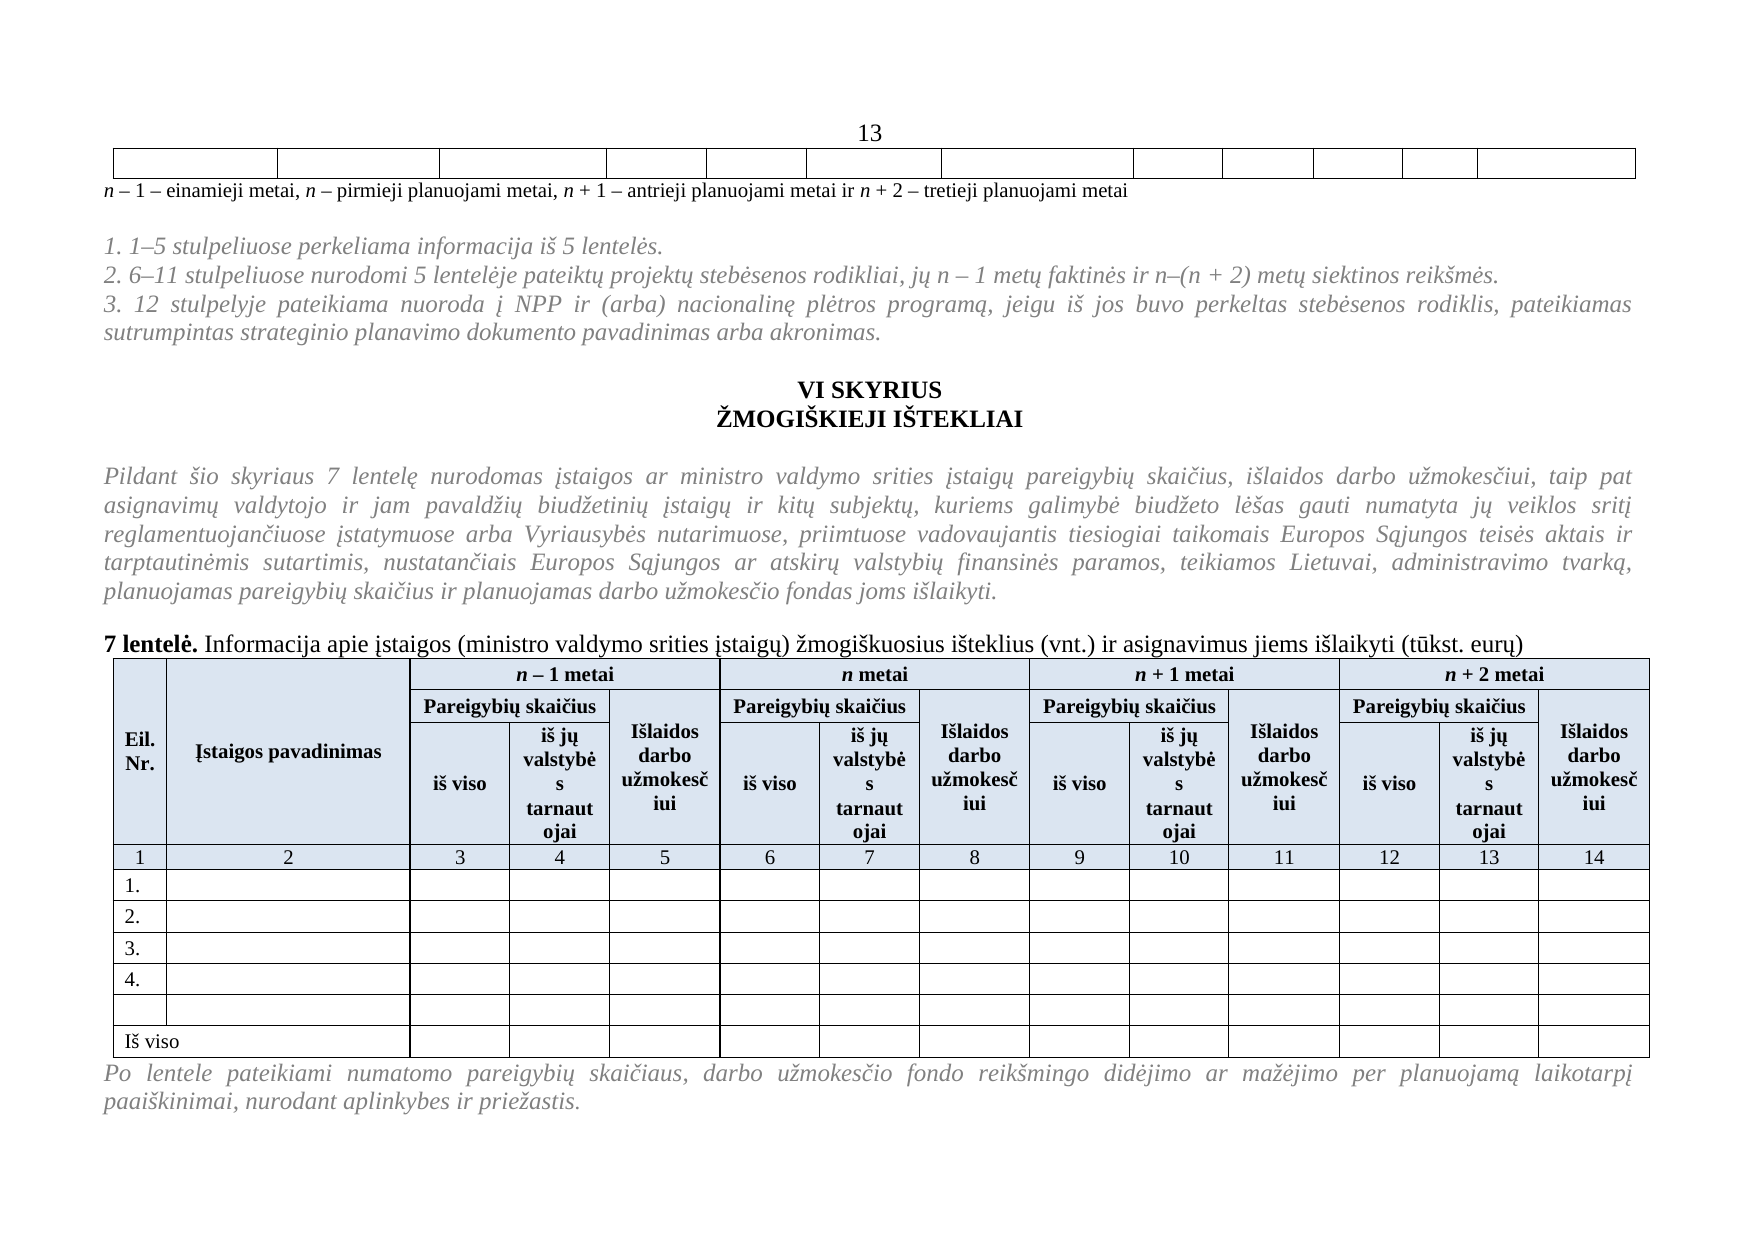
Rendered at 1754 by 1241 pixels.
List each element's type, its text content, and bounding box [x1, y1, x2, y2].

table_cell Išlaidos darbo užmokesčiui [1539, 690, 1649, 844]
table_cell [167, 870, 409, 900]
table_cell [114, 149, 277, 177]
table_cell [721, 870, 819, 900]
table_cell [411, 1026, 509, 1057]
table_cell iš jų valstybės tarnautojai [1130, 723, 1228, 844]
table_cell [114, 995, 166, 1025]
table_cell [920, 964, 1029, 994]
table_cell 3 [411, 845, 509, 869]
table_cell 1 [114, 845, 166, 869]
table_cell 5 [610, 845, 719, 869]
table_cell [1340, 995, 1439, 1025]
table_cell [610, 870, 719, 900]
table_cell iš viso [1030, 723, 1129, 844]
table_cell [1340, 1026, 1439, 1057]
table_cell [1030, 870, 1129, 900]
table_cell [1134, 149, 1222, 177]
table_cell 14 [1539, 845, 1649, 869]
table_cell Iš viso [114, 1026, 409, 1057]
text n – 1 – einamieji metai, n – pirmieji planuojami metai, n + 1 – antrieji planuojami metai ir n + 2 – tretieji planuojami metai [103, 178, 1636, 202]
table_cell [440, 149, 606, 177]
table_cell [1440, 933, 1538, 963]
table_cell [1229, 933, 1339, 963]
table_header n + 1 metai [1030, 659, 1339, 689]
table_cell [1229, 964, 1339, 994]
table_cell [1223, 149, 1313, 177]
table_cell [1340, 964, 1439, 994]
table_cell [1539, 995, 1649, 1025]
table_cell [820, 964, 919, 994]
table_cell 2 [167, 845, 409, 869]
table_cell [1440, 995, 1538, 1025]
table_cell [920, 933, 1029, 963]
table_cell [1030, 933, 1129, 963]
table_cell [610, 933, 719, 963]
table_cell iš viso [1340, 723, 1439, 844]
table_cell [1478, 149, 1635, 177]
table_cell [610, 964, 719, 994]
table_cell [721, 901, 819, 932]
table_cell 1. [114, 870, 166, 900]
table_cell [167, 901, 409, 932]
table_cell [1130, 964, 1228, 994]
table_cell Pareigybių skaičius [411, 690, 609, 722]
table_cell [1030, 1026, 1129, 1057]
table_cell [510, 1026, 609, 1057]
table_cell 2. [114, 901, 166, 932]
table_cell 12 [1340, 845, 1439, 869]
table_cell [278, 149, 439, 177]
table_cell [721, 1026, 819, 1057]
table_cell [721, 964, 819, 994]
table_cell [820, 1026, 919, 1057]
table_cell [1340, 870, 1439, 900]
table_cell [167, 995, 409, 1025]
table_cell iš jų valstybės tarnautojai [1440, 723, 1538, 844]
table_cell [411, 995, 509, 1025]
table_header Eil. Nr. [114, 659, 166, 844]
table_cell [1229, 870, 1339, 900]
table_cell [167, 964, 409, 994]
table_cell iš jų valstybės tarnautojai [820, 723, 919, 844]
table_cell [1130, 901, 1228, 932]
table_cell [721, 933, 819, 963]
table_cell [1229, 995, 1339, 1025]
table_cell [1440, 964, 1538, 994]
table_cell 11 [1229, 845, 1339, 869]
table_cell 9 [1030, 845, 1129, 869]
table_cell [1130, 1026, 1228, 1057]
table_cell [942, 149, 1133, 177]
table_cell [510, 933, 609, 963]
table_cell [510, 995, 609, 1025]
table_cell 13 [1440, 845, 1538, 869]
table_cell [1539, 901, 1649, 932]
table_cell Išlaidos darbo užmokesčiui [920, 690, 1029, 844]
table_cell iš jų valstybės tarnautojai [510, 723, 609, 844]
table_cell [1030, 995, 1129, 1025]
table_cell 8 [920, 845, 1029, 869]
table_cell Pareigybių skaičius [721, 690, 919, 722]
table_cell 6 [721, 845, 819, 869]
text Pildant šio skyriaus 7 lentelę nurodomas įstaigos ar ministro valdymo srities įstaigų pareigybių skaičius, išlaidos darbo užmokesčiui, taip pat asignavimų valdytojo ir jam pavaldžių biudžetinių įstaigų ir kitų subjektų, kuriems galimybė biudžeto lėšas gauti numatyta jų veiklos sritį reglamentuojančiuose įstatymuose arba Vyriausybės nutarimuose, priimtuose vadovaujantis tiesiogiai taikomais Europos Sąjungos teisės aktais ir tarptautinėmis sutartimis, nustatančiais Europos Sąjungos ar atskirų valstybių finansinės paramos, teikiamos Lietuvai, administravimo tvarką, planuojamas pareigybių skaičius ir planuojamas darbo užmokesčio fondas joms išlaikyti. [103, 461, 1636, 605]
table_cell Išlaidos darbo užmokesčiui [610, 690, 719, 844]
table_cell [820, 901, 919, 932]
text Po lentele pateikiami numatomo pareigybių skaičiaus, darbo užmokesčio fondo reikšmingo didėjimo ar mažėjimo per planuojamą laikotarpį paaiškinimai, nurodant aplinkybes ir priežastis. [103, 1058, 1636, 1115]
table_header n – 1 metai [411, 659, 719, 689]
table_header n + 2 metai [1340, 659, 1649, 689]
table_cell Išlaidos darbo užmokesčiui [1229, 690, 1339, 844]
table_cell [1340, 933, 1439, 963]
table_cell [1229, 1026, 1339, 1057]
text 3. 12 stulpelyje pateikiama nuoroda į NPP ir (arba) nacionalinę plėtros programą, jeigu iš jos buvo perkeltas stebėsenos rodiklis, pateikiamas sutrumpintas strateginio planavimo dokumento pavadinimas arba akronimas. [103, 289, 1636, 346]
table_cell Pareigybių skaičius [1340, 690, 1538, 722]
table_cell [411, 901, 509, 932]
table_cell [411, 964, 509, 994]
table_cell [1229, 901, 1339, 932]
table_cell [1539, 933, 1649, 963]
table_cell [1130, 995, 1228, 1025]
table_cell iš viso [721, 723, 819, 844]
table_cell [1440, 1026, 1538, 1057]
table_cell [1539, 1026, 1649, 1057]
table_cell [1130, 933, 1228, 963]
table_cell [411, 933, 509, 963]
table_cell [1539, 870, 1649, 900]
text 1. 1–5 stulpeliuose perkeliama informacija iš 5 lentelės. [103, 231, 1636, 260]
table_cell [920, 901, 1029, 932]
table_cell [920, 1026, 1029, 1057]
table_cell [1440, 870, 1538, 900]
table_cell [820, 870, 919, 900]
text VI SKYRIUS [103, 375, 1636, 404]
table_cell [610, 901, 719, 932]
table_cell [411, 870, 509, 900]
table_cell 4. [114, 964, 166, 994]
table_cell [1030, 901, 1129, 932]
table_header n metai [721, 659, 1029, 689]
table_cell 3. [114, 933, 166, 963]
table_cell [1539, 964, 1649, 994]
table_cell [1403, 149, 1477, 177]
table_cell [510, 964, 609, 994]
table_cell [820, 933, 919, 963]
text 7 lentelė. Informacija apie įstaigos (ministro valdymo srities įstaigų) žmogiškuosius išteklius (vnt.) ir asignavimus jiems išlaikyti (tūkst. eurų) [103, 629, 1636, 658]
table_cell [167, 933, 409, 963]
table_cell [1314, 149, 1402, 177]
table_cell [707, 149, 806, 177]
table_cell [1340, 901, 1439, 932]
table_cell [820, 995, 919, 1025]
table_cell [1130, 870, 1228, 900]
table_header Įstaigos pavadinimas [167, 659, 409, 844]
table_cell [610, 1026, 719, 1057]
table_cell Pareigybių skaičius [1030, 690, 1228, 722]
table_cell [807, 149, 941, 177]
table_cell [610, 995, 719, 1025]
table_cell [1030, 964, 1129, 994]
table_cell iš viso [411, 723, 509, 844]
text ŽMOGIŠKIEJI IŠTEKLIAI [103, 404, 1636, 432]
text 2. 6–11 stulpeliuose nurodomi 5 lentelėje pateiktų projektų stebėsenos rodikliai, jų n – 1 metų faktinės ir n–(n + 2) metų siektinos reikšmės. [103, 260, 1636, 289]
table_cell 7 [820, 845, 919, 869]
table_cell [607, 149, 706, 177]
table_cell [721, 995, 819, 1025]
table_cell [1440, 901, 1538, 932]
table_cell 4 [510, 845, 609, 869]
table_cell [920, 995, 1029, 1025]
table_cell [510, 870, 609, 900]
table_cell [920, 870, 1029, 900]
table_cell 10 [1130, 845, 1228, 869]
table_cell [510, 901, 609, 932]
